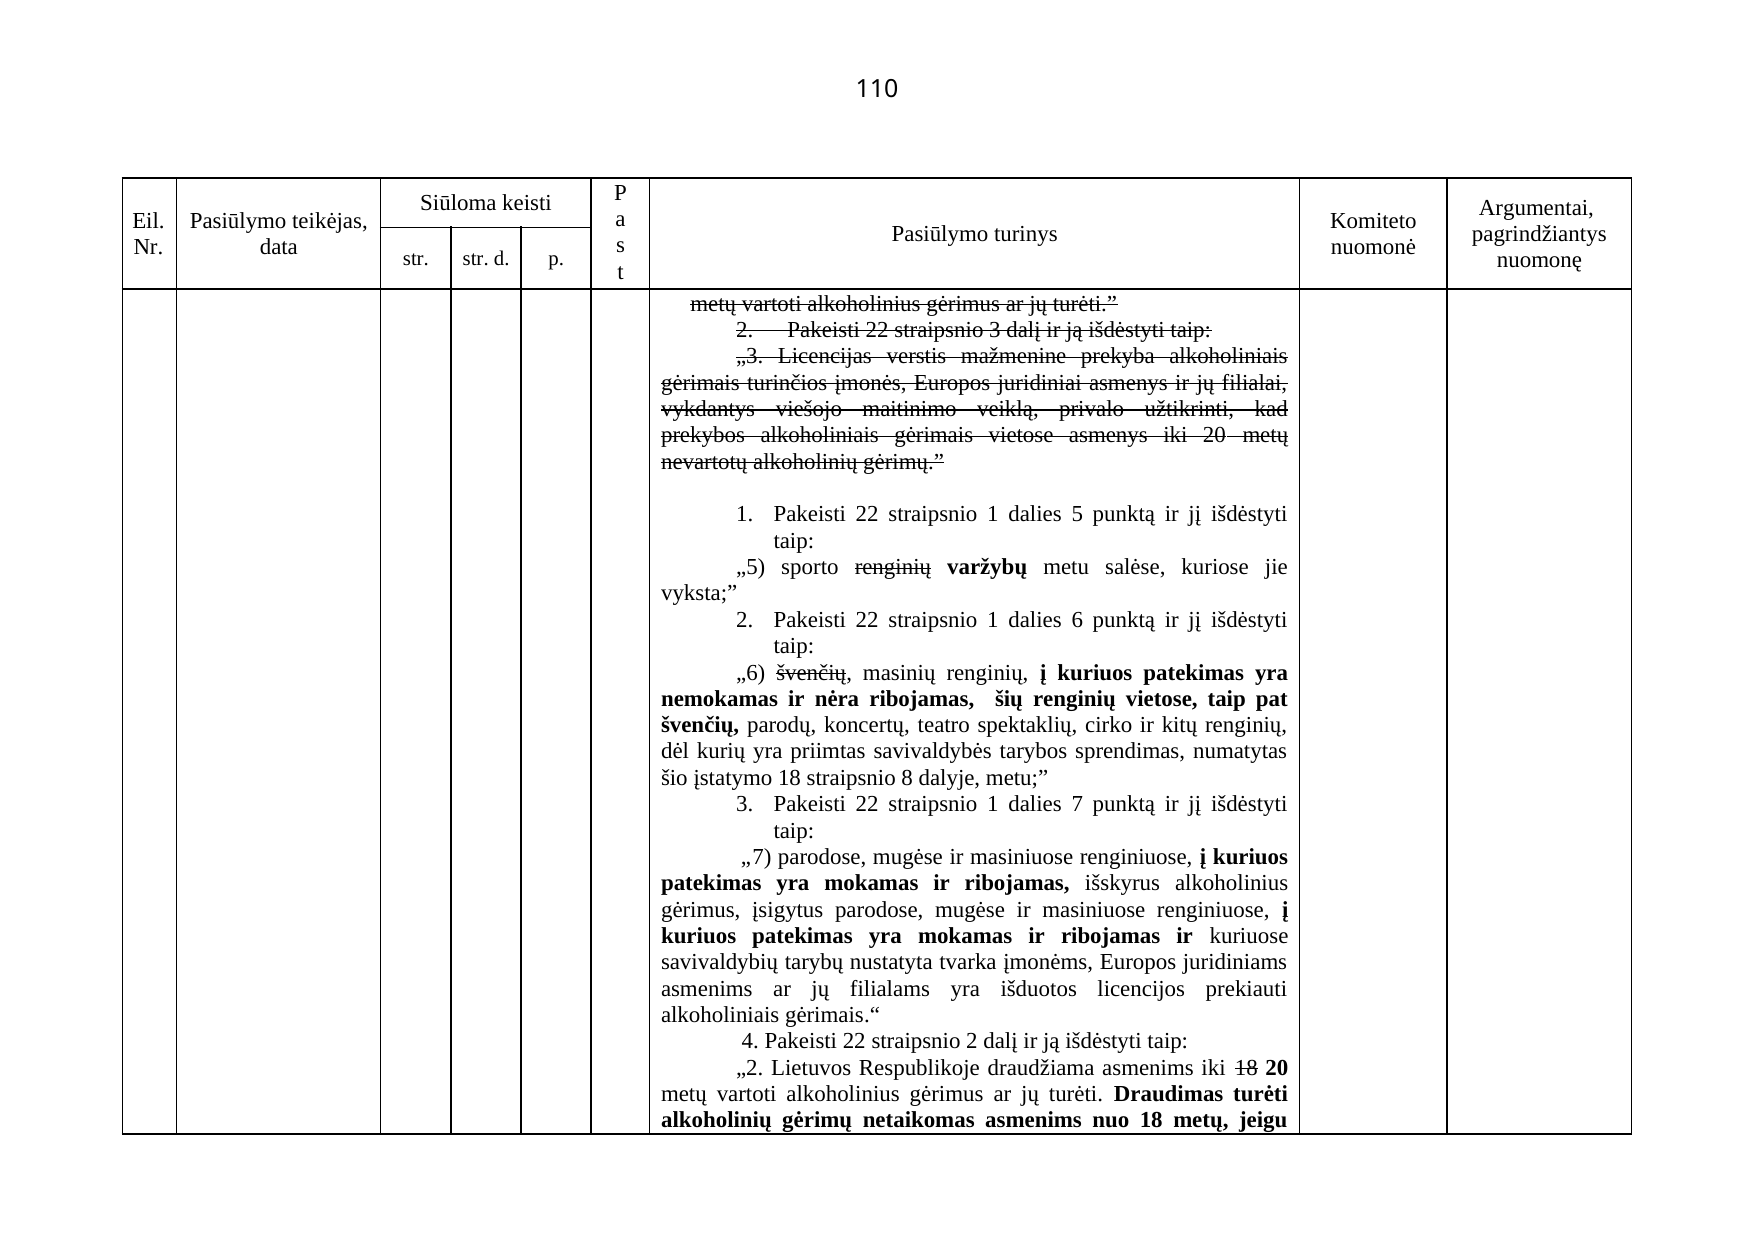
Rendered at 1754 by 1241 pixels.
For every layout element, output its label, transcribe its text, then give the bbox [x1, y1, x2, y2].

table_cell [522, 290, 590, 1133]
table_cell [452, 290, 520, 1133]
table_cell [1300, 290, 1446, 1133]
table_header Argumentai, pagrindžiantys nuomonę [1448, 179, 1631, 288]
table_header Siūloma keisti [381, 179, 590, 226]
table_cell metų vartoti alkoholinius gėrimus ar jų turėti.” 2. Pakeisti 22 straipsnio 3 dalį ir ją išdėstyti taip: „3. Licencijas verstis mažmenine prekyba alkoholiniais gėrimais turinčios įmonės, Europos juridiniai asmenys ir jų filialai, vykdantys viešojo maitinimo veiklą, privalo užtikrinti, kad prekybos alkoholiniais gėrimais vietose asmenys iki 20 metų nevartotų alkoholinių gėrimų.” Pakeisti 22 straipsnio 1 dalies 5 punktą ir jį išdėstyti taip: „5) sporto renginių varžybų metu salėse, kuriose jie vyksta;” Pakeisti 22 straipsnio 1 dalies 6 punktą ir jį išdėstyti taip: „6) švenčių, masinių renginių, į kuriuos patekimas yra nemokamas ir nėra ribojamas, šių renginių vietose, taip pat švenčių, parodų, koncertų, teatro spektaklių, cirko ir kitų renginių, dėl kurių yra priimtas savivaldybės tarybos sprendimas, numatytas šio įstatymo 18 straipsnio 8 dalyje, metu;” Pakeisti 22 straipsnio 1 dalies 7 punktą ir jį išdėstyti taip: „7) parodose, mugėse ir masiniuose renginiuose, į kuriuos patekimas yra mokamas ir ribojamas, išskyrus alkoholinius gėrimus, įsigytus parodose, mugėse ir masiniuose renginiuose, į kuriuos patekimas yra mokamas ir ribojamas ir kuriuose savivaldybių tarybų nustatyta tvarka įmonėms, Europos juridiniams asmenims ar jų filialams yra išduotos licencijos prekiauti alkoholiniais gėrimais.“ 4. Pakeisti 22 straipsnio 2 dalį ir ją išdėstyti taip: „2. Lietuvos Respublikoje draudžiama asmenims iki 18 20 metų vartoti alkoholinius gėrimus ar jų turėti. Draudimas turėti alkoholinių gėrimų netaikomas asmenims nuo 18 metų, jeigu [650, 290, 1299, 1133]
table_header Eil. Nr. [123, 179, 176, 288]
table_header Pastabos [592, 179, 649, 288]
table_cell [592, 290, 649, 1133]
table_cell [381, 290, 450, 1133]
table_header Pasiūlymo teikėjas, data [177, 179, 380, 288]
table_cell [177, 290, 380, 1133]
table_cell [1448, 290, 1631, 1133]
table_cell p. [522, 228, 590, 288]
table_header Komiteto nuomonė [1300, 179, 1446, 288]
table_cell str. [381, 228, 450, 288]
table_cell str. d. [452, 228, 520, 288]
table_cell [123, 290, 176, 1133]
table_header Pasiūlymo turinys [650, 179, 1299, 288]
